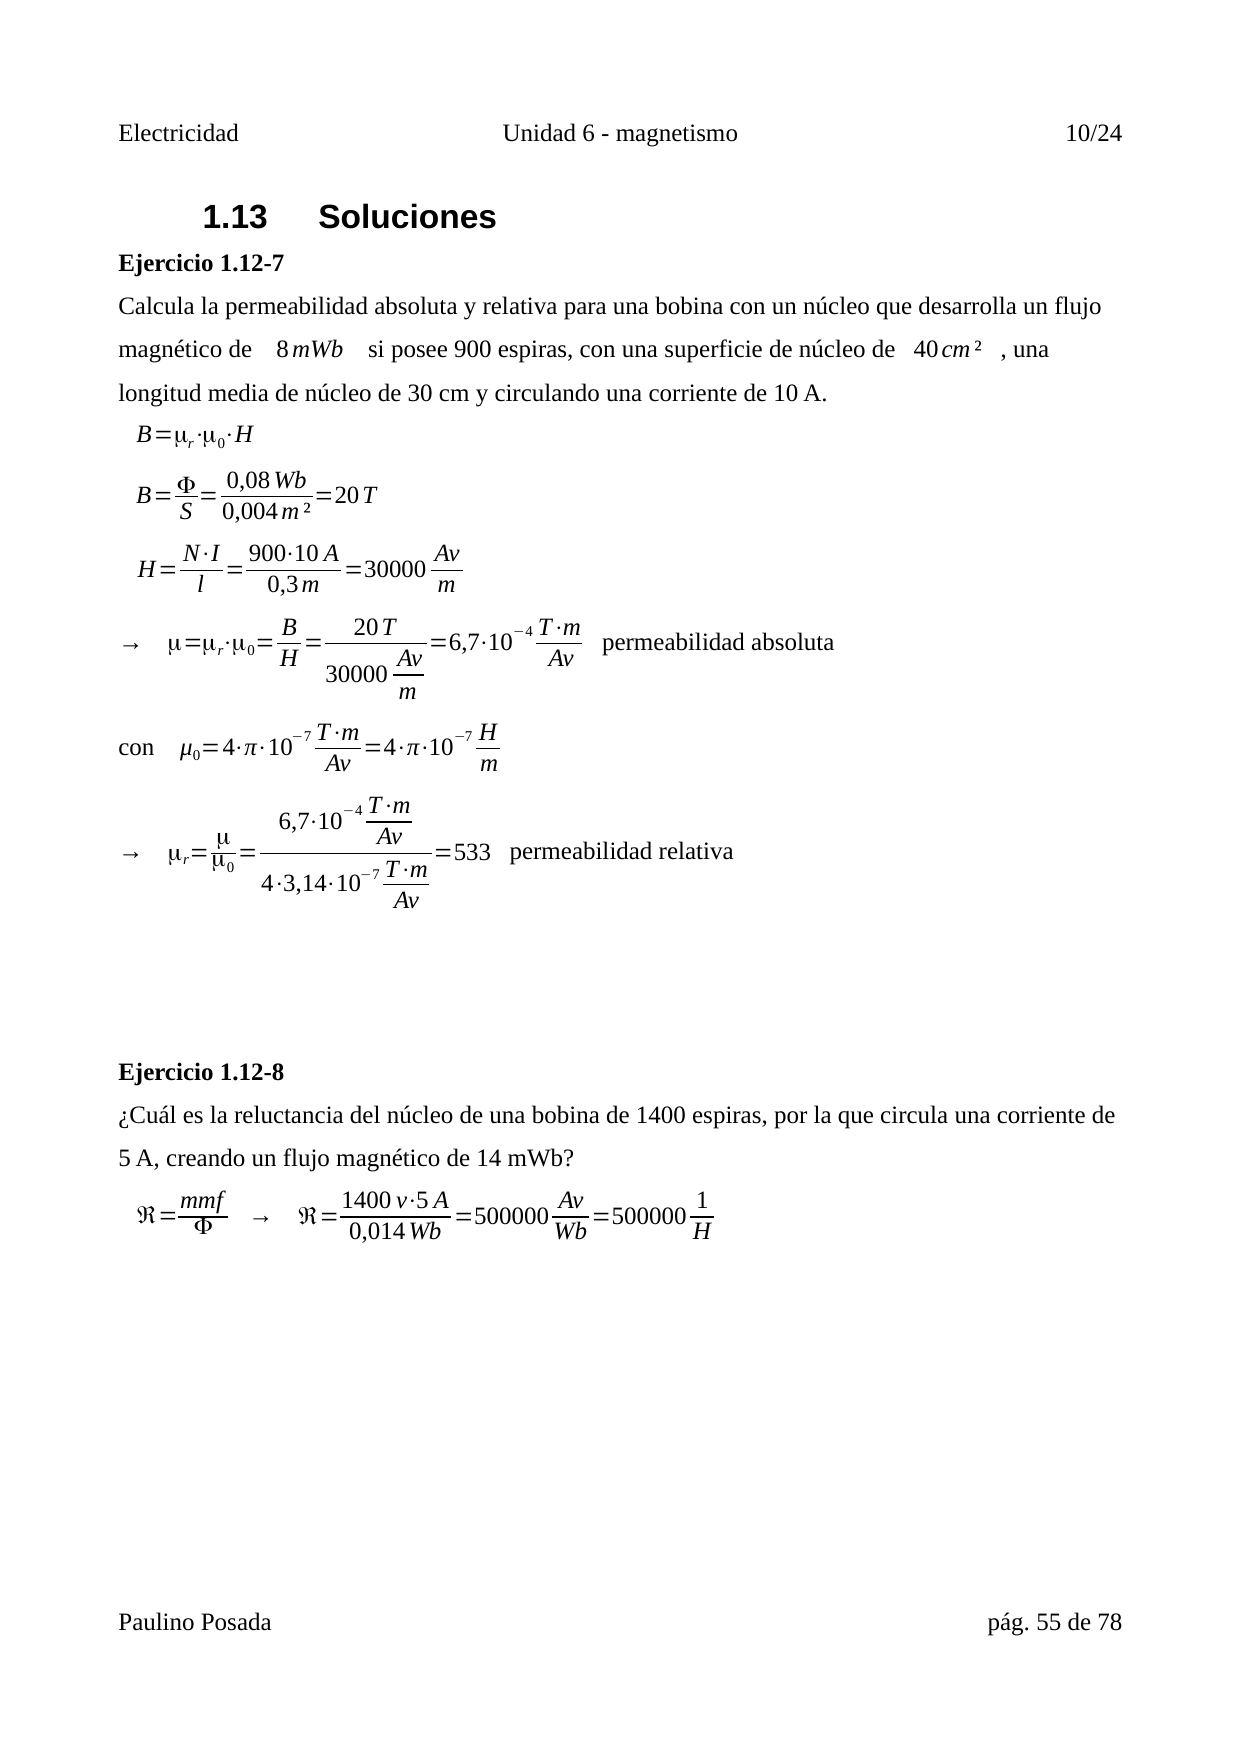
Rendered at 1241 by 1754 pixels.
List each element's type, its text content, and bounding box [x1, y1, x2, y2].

text Calcula la permeabilidad absoluta y relativa para una bobina con un núcleo que desarrolla un flujo magnético de si posee 900 espiras, con una superficie de núcleo de, una longitud media de núcleo de 30 cm y circulando una corriente de 10 A. [118, 291, 1122, 406]
text → permeabilidad relativa [118, 792, 1122, 913]
text con [118, 718, 1122, 777]
text Ejercicio 1.12-8 [118, 1057, 1122, 1086]
text ¿Cuál es la reluctancia del núcleo de una bobina de 1400 espiras, por la que circula una corriente de 5 A, creando un flujo magnético de 14 mWb? [118, 1100, 1122, 1172]
text → [118, 1187, 1122, 1246]
subtitle Soluciones [193, 197, 1122, 236]
text → permeabilidad absoluta [118, 613, 1122, 704]
text Ejercicio 1.12-7 [118, 248, 1122, 277]
